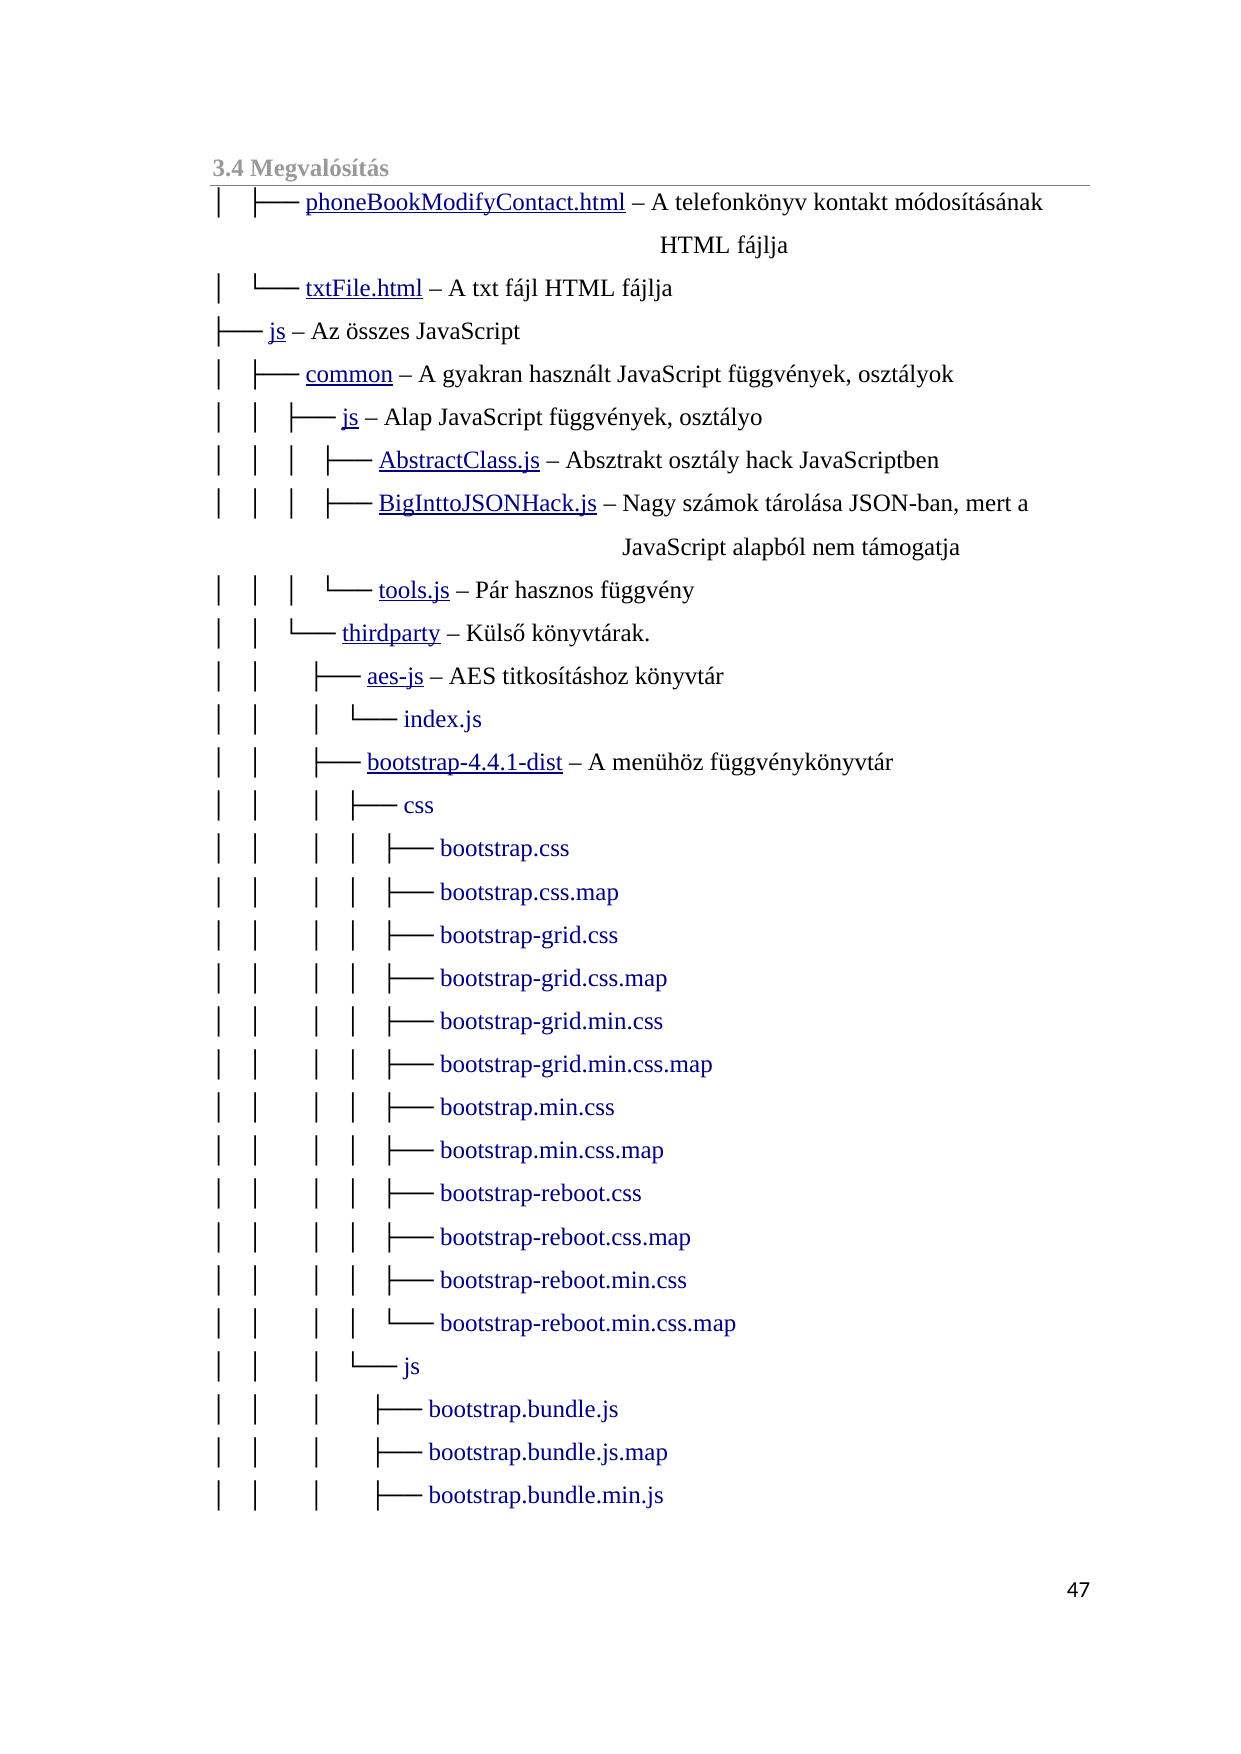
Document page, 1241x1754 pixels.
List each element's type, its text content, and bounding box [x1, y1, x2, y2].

text │ ├── phoneBookModifyContact.html – A telefonkönyv kontakt módosításának HTML fájlja │ └── txtFile.html – A txt fájl HTML fájlja ├── js – Az összes JavaScript │ ├── common – A gyakran használt JavaScript függvények, osztályok │ │ ├── js – Alap JavaScript függvények, osztályo │ │ │ ├── AbstractClass.js – Absztrakt osztály hack JavaScriptben │ │ │ ├── BigInttoJSONHack.js – Nagy számok tárolása JSON-ban, mert a JavaScript alapból nem támogatja │ │ │ └── tools.js – Pár hasznos függvény │ │ └── thirdparty – Külső könyvtárak. │ │ ├── aes-js – AES titkosításhoz könyvtár │ │ │ └── index.js │ │ ├── bootstrap-4.4.1-dist – A menühöz függvénykönyvtár │ │ │ ├── css │ │ │ │ ├── bootstrap.css │ │ │ │ ├── bootstrap.css.map │ │ │ │ ├── bootstrap-grid.css │ │ │ │ ├── bootstrap-grid.css.map │ │ │ │ ├── bootstrap-grid.min.css │ │ │ │ ├── bootstrap-grid.min.css.map │ │ │ │ ├── bootstrap.min.css │ │ │ │ ├── bootstrap.min.css.map │ │ │ │ ├── bootstrap-reboot.css │ │ │ │ ├── bootstrap-reboot.css.map │ │ │ │ ├── bootstrap-reboot.min.css │ │ │ │ └── bootstrap-reboot.min.css.map │ │ │ └── js │ │ │ ├── bootstrap.bundle.js │ │ │ ├── bootstrap.bundle.js.map │ │ │ ├── bootstrap.bundle.min.js [209, 187, 1090, 1509]
